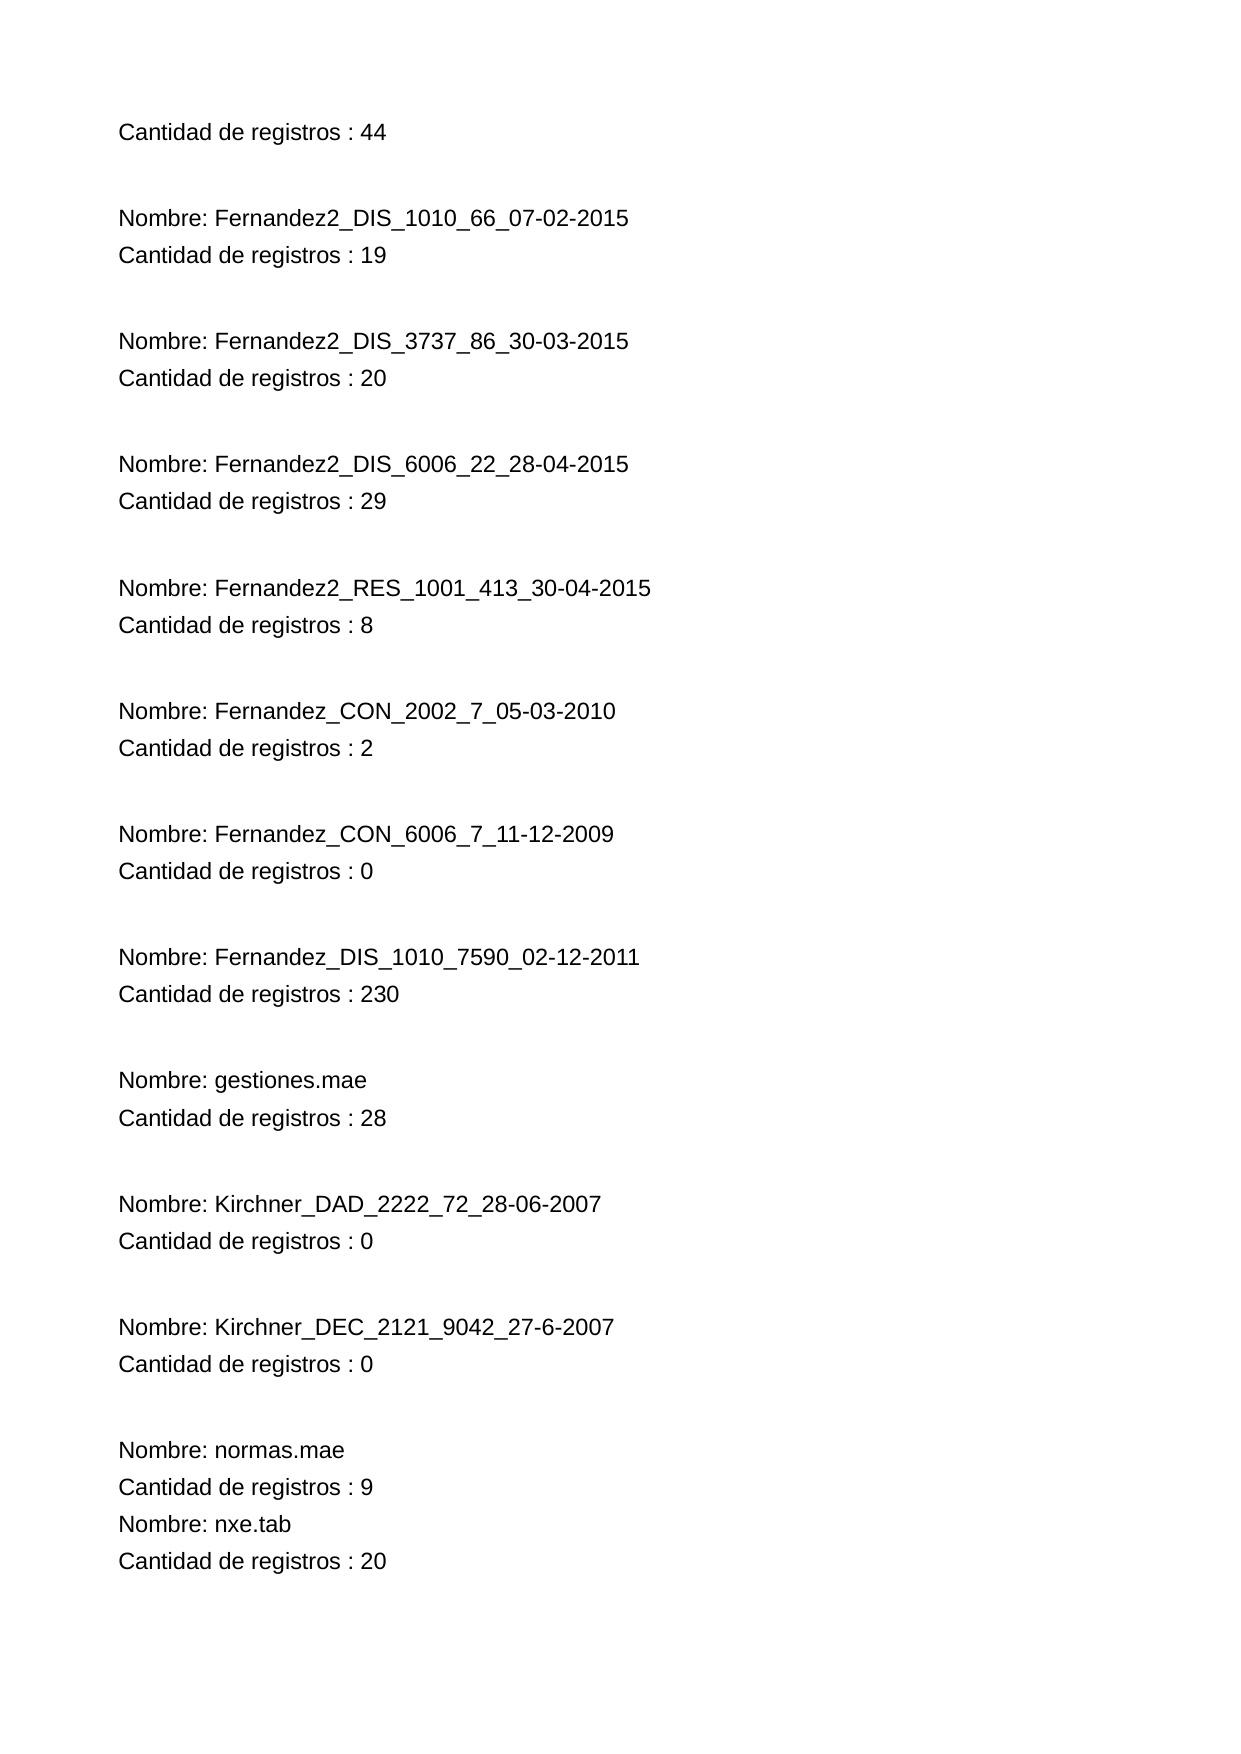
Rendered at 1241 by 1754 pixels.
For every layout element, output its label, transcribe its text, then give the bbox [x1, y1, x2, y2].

text Cantidad de registros : 20 [118, 1548, 1122, 1575]
text Nombre: Kirchner_DEC_2121_9042_27-6-2007 [118, 1313, 1122, 1340]
text Nombre: Fernandez_CON_2002_7_05-03-2010 [118, 697, 1122, 724]
text Nombre: Kirchner_DAD_2222_72_28-06-2007 [118, 1190, 1122, 1217]
text Cantidad de registros : 2 [118, 734, 1122, 761]
text Cantidad de registros : 8 [118, 611, 1122, 638]
text Cantidad de registros : 0 [118, 857, 1122, 884]
text Nombre: Fernandez_CON_6006_7_11-12-2009 [118, 820, 1122, 847]
text Nombre: Fernandez2_DIS_1010_66_07-02-2015 [118, 204, 1122, 231]
text Cantidad de registros : 29 [118, 488, 1122, 515]
text Nombre: nxe.tab [118, 1511, 1122, 1538]
text Cantidad de registros : 19 [118, 241, 1122, 268]
text Cantidad de registros : 44 [118, 118, 1122, 145]
text Nombre: Fernandez_DIS_1010_7590_02-12-2011 [118, 944, 1122, 971]
text Nombre: Fernandez2_DIS_3737_86_30-03-2015 [118, 327, 1122, 354]
text Cantidad de registros : 0 [118, 1350, 1122, 1377]
text Cantidad de registros : 9 [118, 1474, 1122, 1501]
text Nombre: Fernandez2_RES_1001_413_30-04-2015 [118, 574, 1122, 601]
text Cantidad de registros : 28 [118, 1104, 1122, 1131]
text Nombre: normas.mae [118, 1437, 1122, 1463]
text Cantidad de registros : 20 [118, 364, 1122, 391]
text Cantidad de registros : 0 [118, 1227, 1122, 1254]
text Nombre: Fernandez2_DIS_6006_22_28-04-2015 [118, 451, 1122, 478]
text Cantidad de registros : 230 [118, 981, 1122, 1008]
text Nombre: gestiones.mae [118, 1067, 1122, 1094]
